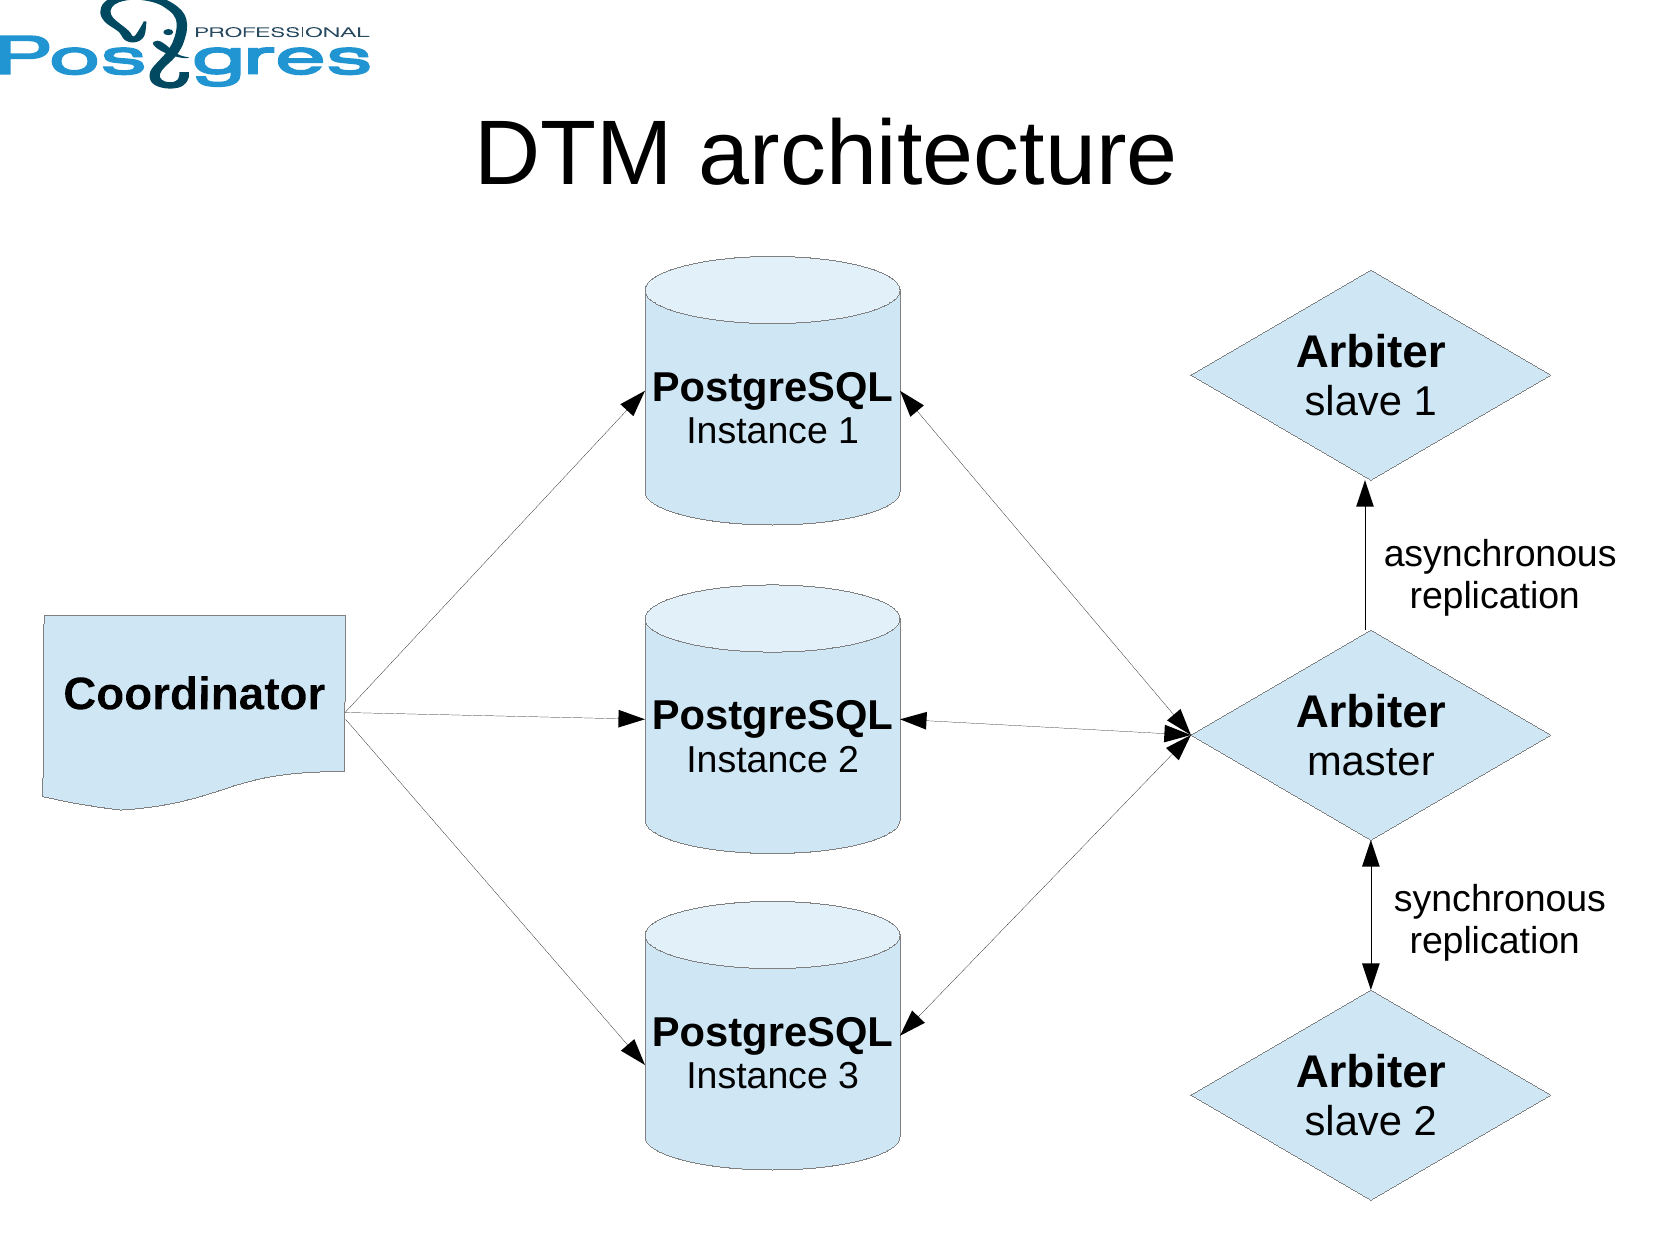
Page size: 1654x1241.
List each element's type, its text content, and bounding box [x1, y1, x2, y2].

text_box Arbiter slave 1 [1190, 270, 1551, 481]
text_box synchronous replication [1350, 870, 1651, 969]
text_box PostgreSQL Instance 3 [645, 936, 901, 1171]
text_box PostgreSQL Instance 2 [645, 619, 901, 854]
title DTM architecture [82, 49, 1571, 257]
text_box asynchronous replication [1350, 525, 1651, 624]
text_box Arbiter slave 2 [1190, 990, 1551, 1201]
text_box Arbiter master [1191, 630, 1551, 840]
text_box Coordinator [42, 615, 346, 811]
text_box PostgreSQL Instance 1 [645, 291, 901, 526]
